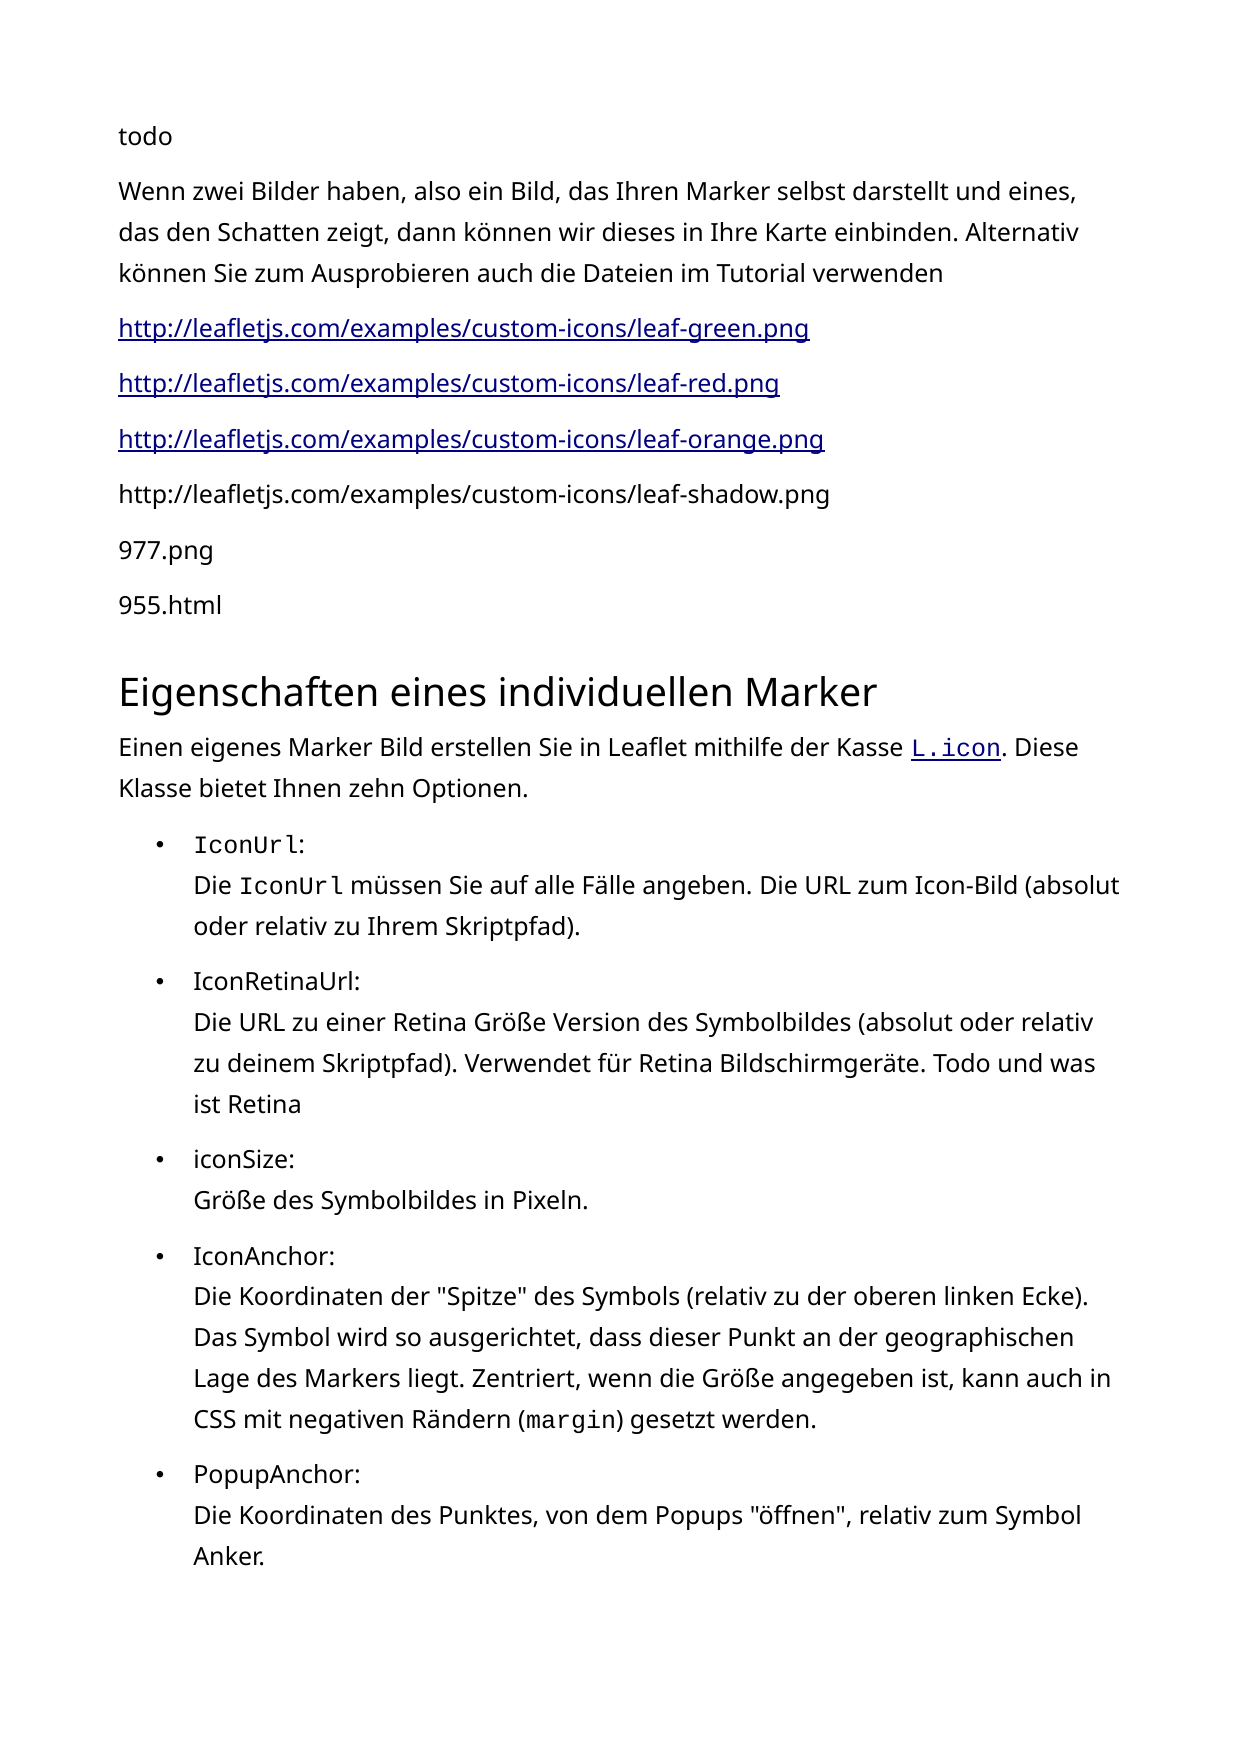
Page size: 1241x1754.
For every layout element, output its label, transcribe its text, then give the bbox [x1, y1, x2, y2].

text 977.png [118, 532, 1122, 566]
text http://leafletjs.com/examples/custom-icons/leaf-shadow.png [118, 477, 1122, 511]
text 955.html [118, 588, 1122, 622]
text http://leafletjs.com/examples/custom-icons/leaf-orange.png [118, 421, 1122, 456]
text http://leafletjs.com/examples/custom-icons/leaf-green.png [118, 311, 1122, 345]
list IconUrl: Die IconUrl müssen Sie auf alle Fälle angeben. Die URL zum Icon-Bild (absolut oder relativ zu Ihrem Skriptpfad). [156, 827, 1122, 943]
subtitle Eigenschaften eines individuellen Marker [118, 664, 1122, 718]
text todo [118, 118, 1122, 152]
list IconRetinaUrl: Die URL zu einer Retina Größe Version des Symbolbildes (absolut oder relativ zu deinem Skriptpfad). Verwendet für Retina Bildschirmgeräte. Todo und was ist Retina [156, 964, 1122, 1121]
list iconSize: Größe des Symbolbildes in Pixeln. [156, 1142, 1122, 1217]
text http://leafletjs.com/examples/custom-icons/leaf-red.png [118, 366, 1122, 400]
list IconAnchor: Die Koordinaten der "Spitze" des Symbols (relativ zu der oberen linken Ecke). Das Symbol wird so ausgerichtet, dass dieser Punkt an der geographischen Lage des Markers liegt. Zentriert, wenn die Größe angegeben ist, kann auch in CSS mit negativen Rändern (margin) gesetzt werden. [156, 1238, 1122, 1436]
text Einen eigenes Marker Bild erstellen Sie in Leaflet mithilfe der Kasse L.icon. Diese Klasse bietet Ihnen zehn Optionen. [118, 730, 1122, 805]
list PopupAnchor: Die Koordinaten des Punktes, von dem Popups "öffnen", relativ zum Symbol Anker. [156, 1457, 1122, 1573]
text Wenn zwei Bilder haben, also ein Bild, das Ihren Marker selbst darstellt und eines, das den Schatten zeigt, dann können wir dieses in Ihre Karte einbinden. Alternativ können Sie zum Ausprobieren auch die Dateien im Tutorial verwenden [118, 173, 1122, 289]
